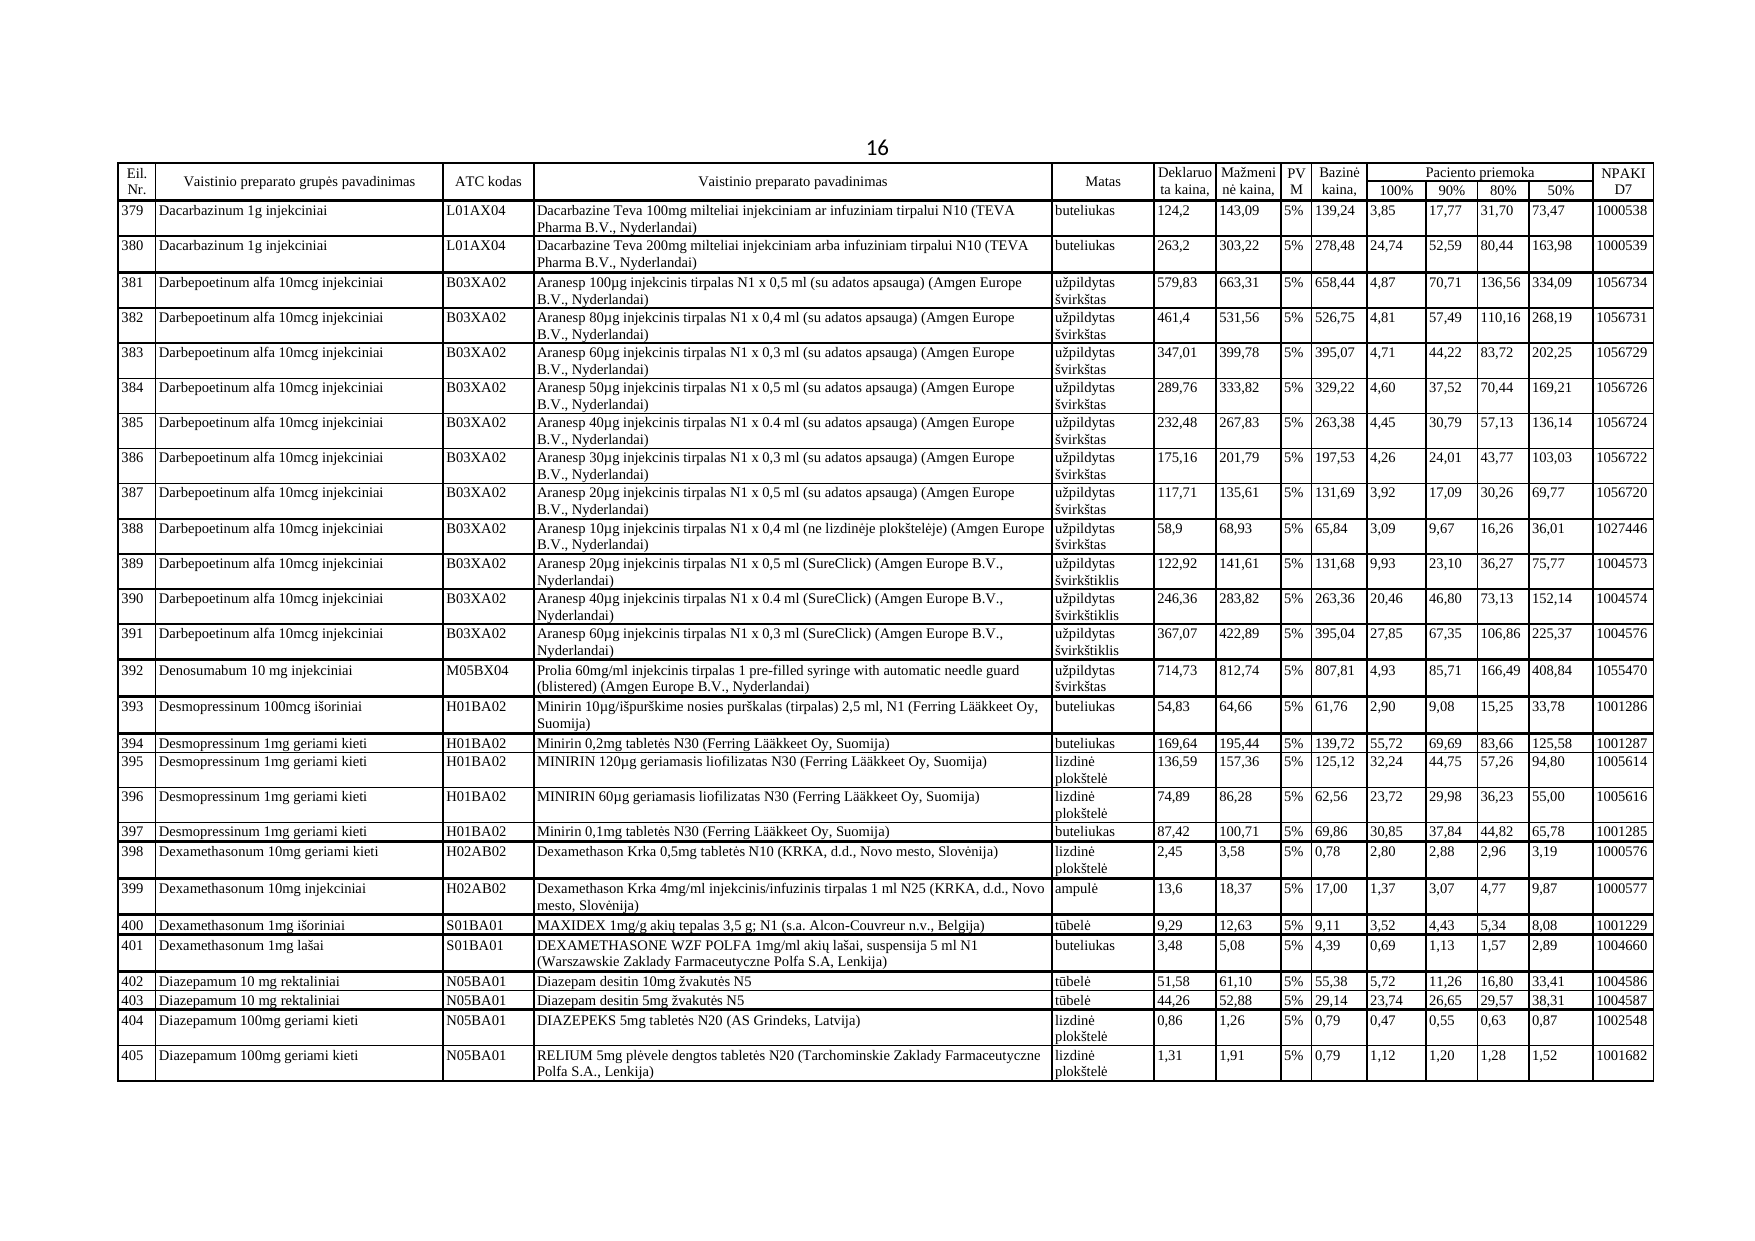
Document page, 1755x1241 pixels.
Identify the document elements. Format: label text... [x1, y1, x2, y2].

table_cell lizdinė plokštelė [1053, 1046, 1153, 1080]
table_cell 9,11 [1312, 916, 1366, 933]
table_cell buteliukas [1053, 936, 1153, 970]
table_cell buteliukas [1053, 823, 1153, 840]
table_cell 75,77 [1530, 555, 1592, 588]
table_cell 0,86 [1155, 1011, 1215, 1045]
table_cell Aranesp 60µg injekcinis tirpalas N1 x 0,3 ml (SureClick) (Amgen Europe B.V., Nyderlandai) [535, 625, 1051, 658]
table_cell 29,98 [1427, 788, 1477, 822]
table_cell 51,58 [1155, 973, 1215, 990]
table_cell L01AX04 [444, 202, 533, 235]
table_cell 395,07 [1312, 344, 1366, 377]
table_cell Diazepam desitin 5mg žvakutės N5 [535, 991, 1051, 1008]
table_cell 5% [1282, 449, 1311, 483]
table_cell 1,37 [1368, 880, 1425, 913]
table_cell B03XA02 [444, 590, 533, 623]
table_cell 139,72 [1312, 735, 1366, 751]
table_cell N05BA01 [444, 973, 533, 990]
table_cell 55,72 [1368, 735, 1425, 751]
table_cell DIAZEPEKS 5mg tabletės N20 (AS Grindeks, Latvija) [535, 1011, 1051, 1045]
table_cell 384 [119, 379, 155, 412]
table_cell 5% [1282, 788, 1311, 822]
table_cell Dexamethason Krka 4mg/ml injekcinis/infuzinis tirpalas 1 ml N25 (KRKA, d.d., Novo mesto, Slovėnija) [535, 880, 1051, 913]
table_cell 70,44 [1478, 379, 1528, 412]
table_cell 73,13 [1478, 590, 1528, 623]
table_cell 9,08 [1427, 698, 1477, 732]
table_cell 1005614 [1594, 753, 1653, 787]
table_cell Aranesp 60µg injekcinis tirpalas N1 x 0,3 ml (su adatos apsauga) (Amgen Europe B.V., Nyderlandai) [535, 344, 1051, 377]
table_cell 69,86 [1312, 823, 1366, 840]
table_cell 36,01 [1530, 520, 1592, 553]
table_cell 13,6 [1155, 880, 1215, 913]
table_cell lizdinė plokštelė [1053, 788, 1153, 822]
table_cell 381 [119, 274, 155, 307]
table_cell 333,82 [1217, 379, 1280, 412]
table_cell 1000576 [1594, 843, 1653, 877]
table_cell 31,70 [1478, 202, 1528, 235]
table_cell 68,93 [1217, 520, 1280, 553]
table_cell 1002548 [1594, 1011, 1653, 1045]
table_cell 5% [1282, 753, 1311, 787]
table_cell 1001229 [1594, 916, 1653, 933]
table_cell 388 [119, 520, 155, 553]
table_cell 5% [1282, 274, 1311, 307]
table_cell 23,72 [1368, 788, 1425, 822]
table_cell 100% [1368, 182, 1425, 199]
table_cell 526,75 [1312, 309, 1366, 342]
table_cell 283,82 [1217, 590, 1280, 623]
table_cell 30,26 [1478, 484, 1528, 518]
table_cell 87,42 [1155, 823, 1215, 840]
table_cell Aranesp 20µg injekcinis tirpalas N1 x 0,5 ml (SureClick) (Amgen Europe B.V., Nyderlandai) [535, 555, 1051, 588]
table_cell 69,77 [1530, 484, 1592, 518]
table_cell 347,01 [1155, 344, 1215, 377]
table_cell tūbelė [1053, 991, 1153, 1008]
table_cell H01BA02 [444, 788, 533, 822]
table_cell H02AB02 [444, 843, 533, 877]
table_cell Desmopressinum 1mg geriami kieti [156, 788, 442, 822]
table_cell 303,22 [1217, 237, 1280, 271]
table_cell RELIUM 5mg plėvele dengtos tabletės N20 (Tarchominskie Zaklady Farmaceutyczne Polfa S.A., Lenkija) [535, 1046, 1051, 1080]
table_cell 658,44 [1312, 274, 1366, 307]
table_cell 110,16 [1478, 309, 1528, 342]
table_cell 5% [1282, 698, 1311, 732]
table_cell 398 [119, 843, 155, 877]
table_cell 37,52 [1427, 379, 1477, 412]
table_cell 5,72 [1368, 973, 1425, 990]
table_cell 8,08 [1530, 916, 1592, 933]
table_cell buteliukas [1053, 735, 1153, 751]
table_cell 267,83 [1217, 414, 1280, 448]
table_cell 29,14 [1312, 991, 1366, 1008]
table_cell MINIRIN 120µg geriamasis liofilizatas N30 (Ferring Lääkkeet Oy, Suomija) [535, 753, 1051, 787]
table_cell 289,76 [1155, 379, 1215, 412]
table_cell 1,57 [1478, 936, 1528, 970]
table_cell 139,24 [1312, 202, 1366, 235]
table_cell 166,49 [1478, 661, 1528, 695]
table_cell 37,84 [1427, 823, 1477, 840]
table_cell 197,53 [1312, 449, 1366, 483]
table_cell Dacarbazine Teva 200mg milteliai injekciniam arba infuziniam tirpalui N10 (TEVA Pharma B.V., Nyderlandai) [535, 237, 1051, 271]
table_cell Dexamethasonum 10mg geriami kieti [156, 843, 442, 877]
table_cell 1056731 [1594, 309, 1653, 342]
table_cell 4,81 [1368, 309, 1425, 342]
table_cell 44,26 [1155, 991, 1215, 1008]
table_cell užpildytas švirkštas [1053, 520, 1153, 553]
table_cell 57,49 [1427, 309, 1477, 342]
table_cell 246,36 [1155, 590, 1215, 623]
table_cell 1,20 [1427, 1046, 1477, 1080]
table_cell 55,00 [1530, 788, 1592, 822]
table_header Mažmeninė kaina, Lt [1217, 164, 1280, 199]
table_cell 5% [1282, 735, 1311, 751]
table_cell 5% [1282, 309, 1311, 342]
table_cell 392 [119, 661, 155, 695]
table_cell 1000538 [1594, 202, 1653, 235]
table_cell 125,12 [1312, 753, 1366, 787]
table_cell 5% [1282, 823, 1311, 840]
table_cell Darbepoetinum alfa 10mcg injekciniai [156, 414, 442, 448]
table_cell 1005616 [1594, 788, 1653, 822]
table_cell 812,74 [1217, 661, 1280, 695]
table_cell 83,66 [1478, 735, 1528, 751]
table_cell Aranesp 40µg injekcinis tirpalas N1 x 0.4 ml (su adatos apsauga) (Amgen Europe B.V., Nyderlandai) [535, 414, 1051, 448]
table_cell DEXAMETHASONE WZF POLFA 1mg/ml akių lašai, suspensija 5 ml N1 (Warszawskie Zaklady Farmaceutyczne Polfa S.A, Lenkija) [535, 936, 1051, 970]
table_cell 23,10 [1427, 555, 1477, 588]
table_cell 62,56 [1312, 788, 1366, 822]
table_cell 131,68 [1312, 555, 1366, 588]
table_cell 263,38 [1312, 414, 1366, 448]
table_cell 0,87 [1530, 1011, 1592, 1045]
table_cell 125,58 [1530, 735, 1592, 751]
table_cell 401 [119, 936, 155, 970]
table_header Eil. Nr. [119, 164, 155, 199]
table_cell 807,81 [1312, 661, 1366, 695]
table_cell 5% [1282, 484, 1311, 518]
table_cell 136,14 [1530, 414, 1592, 448]
table_cell 0,79 [1312, 1046, 1366, 1080]
table_cell 395 [119, 753, 155, 787]
table_cell 17,00 [1312, 880, 1366, 913]
table_cell 3,19 [1530, 843, 1592, 877]
table_cell 714,73 [1155, 661, 1215, 695]
table_cell B03XA02 [444, 520, 533, 553]
table_cell 1056734 [1594, 274, 1653, 307]
table_cell 4,93 [1368, 661, 1425, 695]
table_cell 46,80 [1427, 590, 1477, 623]
table_header Vaistinio preparato grupės pavadinimas [156, 164, 442, 199]
table_cell 0,78 [1312, 843, 1366, 877]
table_cell 5% [1282, 344, 1311, 377]
table_cell užpildytas švirkštiklis [1053, 625, 1153, 658]
table_cell 408,84 [1530, 661, 1592, 695]
table_cell Darbepoetinum alfa 10mcg injekciniai [156, 274, 442, 307]
table_cell užpildytas švirkštas [1053, 344, 1153, 377]
table_cell 90% [1427, 182, 1477, 199]
table_cell 3,09 [1368, 520, 1425, 553]
table_cell 404 [119, 1011, 155, 1045]
table_cell 33,78 [1530, 698, 1592, 732]
table_cell 1056726 [1594, 379, 1653, 412]
table_cell Darbepoetinum alfa 10mcg injekciniai [156, 379, 442, 412]
table_cell 61,10 [1217, 973, 1280, 990]
table_cell 663,31 [1217, 274, 1280, 307]
table_cell 386 [119, 449, 155, 483]
table_cell B03XA02 [444, 379, 533, 412]
table_cell 44,22 [1427, 344, 1477, 377]
table_cell 5% [1282, 661, 1311, 695]
table_cell 0,55 [1427, 1011, 1477, 1045]
table_cell Dexamethasonum 1mg lašai [156, 936, 442, 970]
table_cell 5% [1282, 880, 1311, 913]
table_cell B03XA02 [444, 484, 533, 518]
table_cell 201,79 [1217, 449, 1280, 483]
table_cell 18,37 [1217, 880, 1280, 913]
table_cell 394 [119, 735, 155, 751]
table_cell 24,74 [1368, 237, 1425, 271]
table_cell 44,82 [1478, 823, 1528, 840]
table_cell 232,48 [1155, 414, 1215, 448]
table_cell 54,83 [1155, 698, 1215, 732]
table_cell 152,14 [1530, 590, 1592, 623]
table_cell 4,43 [1427, 916, 1477, 933]
table_cell 4,77 [1478, 880, 1528, 913]
table_cell 1004574 [1594, 590, 1653, 623]
table_cell 38,31 [1530, 991, 1592, 1008]
table_cell 263,36 [1312, 590, 1366, 623]
table_cell buteliukas [1053, 202, 1153, 235]
table_cell H01BA02 [444, 698, 533, 732]
table_cell 3,92 [1368, 484, 1425, 518]
table_cell 44,75 [1427, 753, 1477, 787]
table_cell Diazepam desitin 10mg žvakutės N5 [535, 973, 1051, 990]
table_cell 1027446 [1594, 520, 1653, 553]
table_cell 117,71 [1155, 484, 1215, 518]
table_cell 5% [1282, 991, 1311, 1008]
table_cell 135,61 [1217, 484, 1280, 518]
table_cell 5% [1282, 916, 1311, 933]
table_cell Dexamethason Krka 0,5mg tabletės N10 (KRKA, d.d., Novo mesto, Slovėnija) [535, 843, 1051, 877]
table_cell 5% [1282, 520, 1311, 553]
table_cell 27,85 [1368, 625, 1425, 658]
table_cell 4,45 [1368, 414, 1425, 448]
table_cell 390 [119, 590, 155, 623]
table_cell 403 [119, 991, 155, 1008]
table_cell 12,63 [1217, 916, 1280, 933]
table_cell 395,04 [1312, 625, 1366, 658]
table_cell 1004576 [1594, 625, 1653, 658]
table_cell užpildytas švirkštiklis [1053, 590, 1153, 623]
table_cell 16,26 [1478, 520, 1528, 553]
table_cell 50% [1530, 182, 1592, 199]
table_cell 5% [1282, 237, 1311, 271]
table_cell 1001285 [1594, 823, 1653, 840]
table_cell 1,13 [1427, 936, 1477, 970]
table_cell 2,88 [1427, 843, 1477, 877]
table_cell 3,85 [1368, 202, 1425, 235]
table_cell 33,41 [1530, 973, 1592, 990]
table_cell užpildytas švirkštas [1053, 661, 1153, 695]
table_cell B03XA02 [444, 449, 533, 483]
table_cell 106,86 [1478, 625, 1528, 658]
table_cell 399 [119, 880, 155, 913]
table_cell Prolia 60mg/ml injekcinis tirpalas 1 pre-filled syringe with automatic needle guard (blistered) (Amgen Europe B.V., Nyderlandai) [535, 661, 1051, 695]
table_cell tūbelė [1053, 916, 1153, 933]
table_cell 389 [119, 555, 155, 588]
table_header ATC kodas [444, 164, 533, 199]
table_cell 3,52 [1368, 916, 1425, 933]
table_cell 36,27 [1478, 555, 1528, 588]
table_cell 55,38 [1312, 973, 1366, 990]
table_cell 136,59 [1155, 753, 1215, 787]
table_cell 3,48 [1155, 936, 1215, 970]
table_cell 393 [119, 698, 155, 732]
table_cell 5% [1282, 379, 1311, 412]
table_cell 5% [1282, 590, 1311, 623]
table_cell 61,76 [1312, 698, 1366, 732]
table_cell 195,44 [1217, 735, 1280, 751]
table_cell Aranesp 30µg injekcinis tirpalas N1 x 0,3 ml (su adatos apsauga) (Amgen Europe B.V., Nyderlandai) [535, 449, 1051, 483]
table_cell lizdinė plokštelė [1053, 1011, 1153, 1045]
table_cell 391 [119, 625, 155, 658]
table_cell Desmopressinum 100mcg išoriniai [156, 698, 442, 732]
table_cell 380 [119, 237, 155, 271]
table_cell 4,39 [1312, 936, 1366, 970]
table_cell 9,29 [1155, 916, 1215, 933]
table_cell Diazepamum 100mg geriami kieti [156, 1011, 442, 1045]
table_cell H01BA02 [444, 823, 533, 840]
table_cell 29,57 [1478, 991, 1528, 1008]
table_cell 73,47 [1530, 202, 1592, 235]
table_cell 83,72 [1478, 344, 1528, 377]
table_header NPAKID7 [1594, 164, 1653, 199]
table_cell 64,66 [1217, 698, 1280, 732]
table_cell 1,91 [1217, 1046, 1280, 1080]
table_cell 4,26 [1368, 449, 1425, 483]
table_cell 1056729 [1594, 344, 1653, 377]
table_cell 268,19 [1530, 309, 1592, 342]
table_cell Aranesp 20µg injekcinis tirpalas N1 x 0,5 ml (su adatos apsauga) (Amgen Europe B.V., Nyderlandai) [535, 484, 1051, 518]
table_cell Desmopressinum 1mg geriami kieti [156, 735, 442, 751]
table_cell 367,07 [1155, 625, 1215, 658]
table_header PVM [1282, 164, 1311, 199]
table_cell 143,09 [1217, 202, 1280, 235]
table_cell 382 [119, 309, 155, 342]
table_cell 52,88 [1217, 991, 1280, 1008]
table_cell 422,89 [1217, 625, 1280, 658]
table_cell 1,12 [1368, 1046, 1425, 1080]
table_cell užpildytas švirkštas [1053, 414, 1153, 448]
table_cell 1001286 [1594, 698, 1653, 732]
table_cell L01AX04 [444, 237, 533, 271]
table_cell 334,09 [1530, 274, 1592, 307]
table_cell 405 [119, 1046, 155, 1080]
table_cell 1004660 [1594, 936, 1653, 970]
table_cell Darbepoetinum alfa 10mcg injekciniai [156, 449, 442, 483]
table_header Paciento priemoka [1368, 164, 1592, 180]
table_cell buteliukas [1053, 698, 1153, 732]
table_cell buteliukas [1053, 237, 1153, 271]
table_cell Darbepoetinum alfa 10mcg injekciniai [156, 344, 442, 377]
table_cell 5% [1282, 555, 1311, 588]
table_cell užpildytas švirkštas [1053, 309, 1153, 342]
table_cell 2,90 [1368, 698, 1425, 732]
table_cell 11,26 [1427, 973, 1477, 990]
table_cell N05BA01 [444, 1011, 533, 1045]
table_cell 5% [1282, 202, 1311, 235]
table_cell 379 [119, 202, 155, 235]
table_cell 396 [119, 788, 155, 822]
table_cell 2,89 [1530, 936, 1592, 970]
table_cell 23,74 [1368, 991, 1425, 1008]
table_cell 1000577 [1594, 880, 1653, 913]
table_cell 402 [119, 973, 155, 990]
table_cell 0,47 [1368, 1011, 1425, 1045]
table_cell Aranesp 50µg injekcinis tirpalas N1 x 0,5 ml (su adatos apsauga) (Amgen Europe B.V., Nyderlandai) [535, 379, 1051, 412]
table_cell 69,69 [1427, 735, 1477, 751]
table_cell 9,93 [1368, 555, 1425, 588]
table_cell 461,4 [1155, 309, 1215, 342]
table_cell 3,07 [1427, 880, 1477, 913]
table_cell užpildytas švirkštas [1053, 274, 1153, 307]
table_cell 1,28 [1478, 1046, 1528, 1080]
table_cell 169,64 [1155, 735, 1215, 751]
table_header Vaistinio preparato pavadinimas [535, 164, 1051, 199]
table_cell 4,60 [1368, 379, 1425, 412]
table_header Matas [1053, 164, 1153, 199]
table_cell 52,59 [1427, 237, 1477, 271]
table_cell Darbepoetinum alfa 10mcg injekciniai [156, 590, 442, 623]
table_cell 9,67 [1427, 520, 1477, 553]
table_cell Desmopressinum 1mg geriami kieti [156, 823, 442, 840]
table_cell 5,34 [1478, 916, 1528, 933]
table_cell Dexamethasonum 1mg išoriniai [156, 916, 442, 933]
table_cell 397 [119, 823, 155, 840]
table_cell 17,09 [1427, 484, 1477, 518]
table_cell Minirin 0,1mg tabletės N30 (Ferring Lääkkeet Oy, Suomija) [535, 823, 1051, 840]
table_cell 86,28 [1217, 788, 1280, 822]
table_cell 157,36 [1217, 753, 1280, 787]
table_cell tūbelė [1053, 973, 1153, 990]
table_cell 16,80 [1478, 973, 1528, 990]
table_cell Aranesp 10µg injekcinis tirpalas N1 x 0,4 ml (ne lizdinėje plokštelėje) (Amgen Europe B.V., Nyderlandai) [535, 520, 1051, 553]
table_cell Desmopressinum 1mg geriami kieti [156, 753, 442, 787]
table_cell 30,85 [1368, 823, 1425, 840]
table_cell B03XA02 [444, 274, 533, 307]
table_cell B03XA02 [444, 344, 533, 377]
table_cell 0,69 [1368, 936, 1425, 970]
table_cell H01BA02 [444, 753, 533, 787]
table_cell 5% [1282, 843, 1311, 877]
table_cell 175,16 [1155, 449, 1215, 483]
table_cell Dacarbazinum 1g injekciniai [156, 202, 442, 235]
table_cell B03XA02 [444, 555, 533, 588]
table_cell 5% [1282, 1011, 1311, 1045]
table_cell N05BA01 [444, 991, 533, 1008]
table_cell 163,98 [1530, 237, 1592, 271]
table_cell 387 [119, 484, 155, 518]
table_cell 57,13 [1478, 414, 1528, 448]
table_cell užpildytas švirkštiklis [1053, 555, 1153, 588]
table_cell 1004586 [1594, 973, 1653, 990]
table_cell Denosumabum 10 mg injekciniai [156, 661, 442, 695]
table_cell 124,2 [1155, 202, 1215, 235]
table_cell 65,78 [1530, 823, 1592, 840]
table_cell 30,79 [1427, 414, 1477, 448]
table_cell MAXIDEX 1mg/g akių tepalas 3,5 g; N1 (s.a. Alcon-Couvreur n.v., Belgija) [535, 916, 1051, 933]
table_cell N05BA01 [444, 1046, 533, 1080]
table_cell 131,69 [1312, 484, 1366, 518]
table_cell 67,35 [1427, 625, 1477, 658]
table_cell 141,61 [1217, 555, 1280, 588]
table_cell 5% [1282, 414, 1311, 448]
table_cell 2,80 [1368, 843, 1425, 877]
table_cell ampulė [1053, 880, 1153, 913]
table_cell 1,52 [1530, 1046, 1592, 1080]
table_cell 579,83 [1155, 274, 1215, 307]
table_header Deklaruota kaina, Lt [1155, 164, 1215, 199]
table_cell 5% [1282, 625, 1311, 658]
table_cell 1056720 [1594, 484, 1653, 518]
table_cell 5% [1282, 936, 1311, 970]
table_cell Dacarbazine Teva 100mg milteliai injekciniam ar infuziniam tirpalui N10 (TEVA Pharma B.V., Nyderlandai) [535, 202, 1051, 235]
table_cell Diazepamum 10 mg rektaliniai [156, 991, 442, 1008]
table_cell B03XA02 [444, 625, 533, 658]
table_cell 85,71 [1427, 661, 1477, 695]
table_cell 24,01 [1427, 449, 1477, 483]
table_cell 36,23 [1478, 788, 1528, 822]
table_cell Minirin 0,2mg tabletės N30 (Ferring Lääkkeet Oy, Suomija) [535, 735, 1051, 751]
table_cell Aranesp 80µg injekcinis tirpalas N1 x 0,4 ml (su adatos apsauga) (Amgen Europe B.V., Nyderlandai) [535, 309, 1051, 342]
table_cell Darbepoetinum alfa 10mcg injekciniai [156, 555, 442, 588]
table_cell 0,79 [1312, 1011, 1366, 1045]
table_cell Diazepamum 10 mg rektaliniai [156, 973, 442, 990]
table_cell lizdinė plokštelė [1053, 753, 1153, 787]
table_cell M05BX04 [444, 661, 533, 695]
table_cell H02AB02 [444, 880, 533, 913]
table_cell 94,80 [1530, 753, 1592, 787]
table_header Bazinė kaina, Lt [1312, 164, 1366, 199]
table_cell 26,65 [1427, 991, 1477, 1008]
table_cell Minirin 10µg/išpurškime nosies purškalas (tirpalas) 2,5 ml, N1 (Ferring Lääkkeet Oy, Suomija) [535, 698, 1051, 732]
table_cell 202,25 [1530, 344, 1592, 377]
table_cell 1,31 [1155, 1046, 1215, 1080]
table_cell 136,56 [1478, 274, 1528, 307]
table_cell 4,87 [1368, 274, 1425, 307]
table_cell užpildytas švirkštas [1053, 449, 1153, 483]
table_cell 5% [1282, 1046, 1311, 1080]
table_cell 1000539 [1594, 237, 1653, 271]
table_cell 17,77 [1427, 202, 1477, 235]
table_cell 169,21 [1530, 379, 1592, 412]
table_cell 100,71 [1217, 823, 1280, 840]
table_cell 1001682 [1594, 1046, 1653, 1080]
table_cell 5% [1282, 973, 1311, 990]
table_cell Dexamethasonum 10mg injekciniai [156, 880, 442, 913]
table_cell 4,71 [1368, 344, 1425, 377]
table_cell 399,78 [1217, 344, 1280, 377]
table_cell 531,56 [1217, 309, 1280, 342]
table_cell 74,89 [1155, 788, 1215, 822]
table_cell 1,26 [1217, 1011, 1280, 1045]
table_cell 70,71 [1427, 274, 1477, 307]
table_cell 1004573 [1594, 555, 1653, 588]
table_cell 9,87 [1530, 880, 1592, 913]
table_cell S01BA01 [444, 936, 533, 970]
table_cell 0,63 [1478, 1011, 1528, 1045]
table_cell 329,22 [1312, 379, 1366, 412]
table_cell 1056724 [1594, 414, 1653, 448]
table_cell 1004587 [1594, 991, 1653, 1008]
table_cell Darbepoetinum alfa 10mcg injekciniai [156, 309, 442, 342]
table_cell lizdinė plokštelė [1053, 843, 1153, 877]
table_cell 122,92 [1155, 555, 1215, 588]
table_cell 3,58 [1217, 843, 1280, 877]
table_cell 15,25 [1478, 698, 1528, 732]
table_cell 5,08 [1217, 936, 1280, 970]
table_cell Dacarbazinum 1g injekciniai [156, 237, 442, 271]
table_cell B03XA02 [444, 414, 533, 448]
table_cell 263,2 [1155, 237, 1215, 271]
table_cell Darbepoetinum alfa 10mcg injekciniai [156, 484, 442, 518]
table_cell 225,37 [1530, 625, 1592, 658]
table_cell 80,44 [1478, 237, 1528, 271]
table_cell 1055470 [1594, 661, 1653, 695]
table_cell H01BA02 [444, 735, 533, 751]
table_cell 278,48 [1312, 237, 1366, 271]
table_cell 2,96 [1478, 843, 1528, 877]
table_cell 1056722 [1594, 449, 1653, 483]
table_cell 65,84 [1312, 520, 1366, 553]
table_cell 43,77 [1478, 449, 1528, 483]
table_cell 32,24 [1368, 753, 1425, 787]
table_cell 1001287 [1594, 735, 1653, 751]
table_cell 80% [1478, 182, 1528, 199]
table_cell užpildytas švirkštas [1053, 484, 1153, 518]
table_cell MINIRIN 60µg geriamasis liofilizatas N30 (Ferring Lääkkeet Oy, Suomija) [535, 788, 1051, 822]
table_cell 2,45 [1155, 843, 1215, 877]
table_cell B03XA02 [444, 309, 533, 342]
table_cell 383 [119, 344, 155, 377]
table_cell Aranesp 100µg injekcinis tirpalas N1 x 0,5 ml (su adatos apsauga) (Amgen Europe B.V., Nyderlandai) [535, 274, 1051, 307]
table_cell 103,03 [1530, 449, 1592, 483]
table_cell Diazepamum 100mg geriami kieti [156, 1046, 442, 1080]
table_cell užpildytas švirkštas [1053, 379, 1153, 412]
table_cell Aranesp 40µg injekcinis tirpalas N1 x 0.4 ml (SureClick) (Amgen Europe B.V., Nyderlandai) [535, 590, 1051, 623]
table_cell 20,46 [1368, 590, 1425, 623]
table_cell 385 [119, 414, 155, 448]
table_cell S01BA01 [444, 916, 533, 933]
table_cell 58,9 [1155, 520, 1215, 553]
table_cell 400 [119, 916, 155, 933]
table_cell Darbepoetinum alfa 10mcg injekciniai [156, 625, 442, 658]
table_cell Darbepoetinum alfa 10mcg injekciniai [156, 520, 442, 553]
table_cell 57,26 [1478, 753, 1528, 787]
